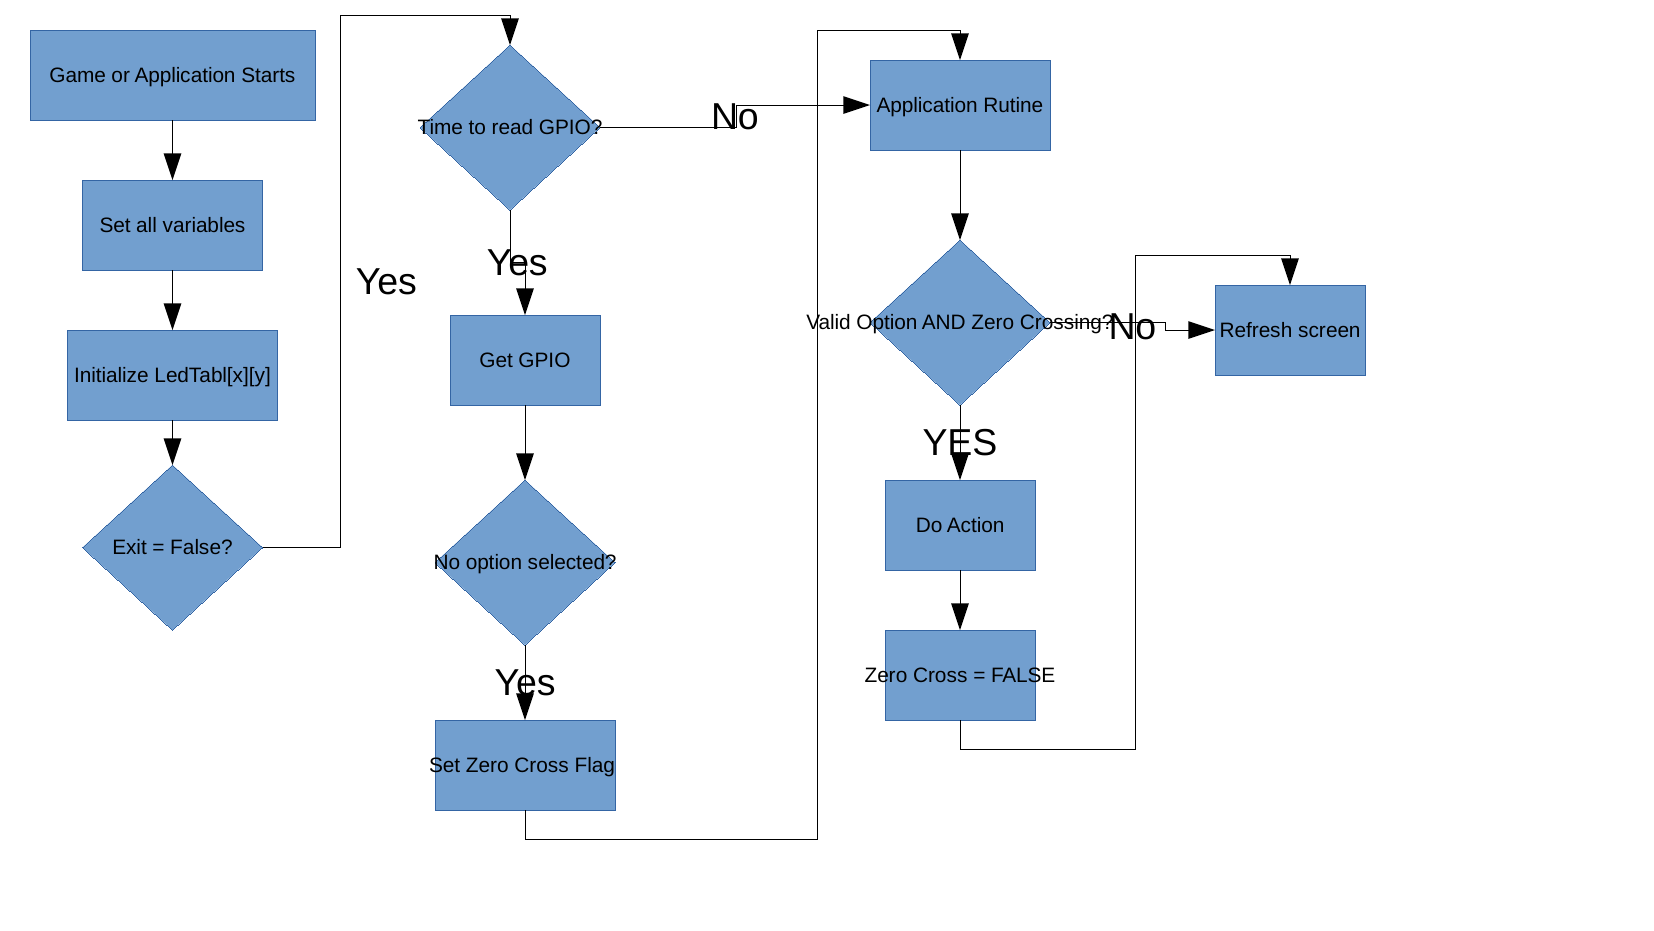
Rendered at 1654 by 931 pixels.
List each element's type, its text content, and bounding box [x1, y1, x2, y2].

text_box Initialize LedTabl[x][y] [67, 330, 278, 421]
text_box Application Rutine [870, 60, 1051, 151]
text_box Valid Option AND Zero Crossing? [874, 240, 1046, 406]
text_box Zero Cross = FALSE [885, 630, 1036, 721]
text_box Set all variables [82, 180, 263, 271]
text_box Exit = False? [82, 465, 263, 631]
text_box Game or Application Starts [30, 30, 316, 121]
text_box Set Zero Cross Flag [435, 720, 616, 811]
text_box Time to read GPIO? [424, 45, 600, 211]
text_box Do Action [885, 480, 1036, 571]
text_box Refresh screen [1215, 285, 1366, 376]
text_box Get GPIO [450, 315, 601, 406]
text_box No option selected? [436, 480, 616, 646]
